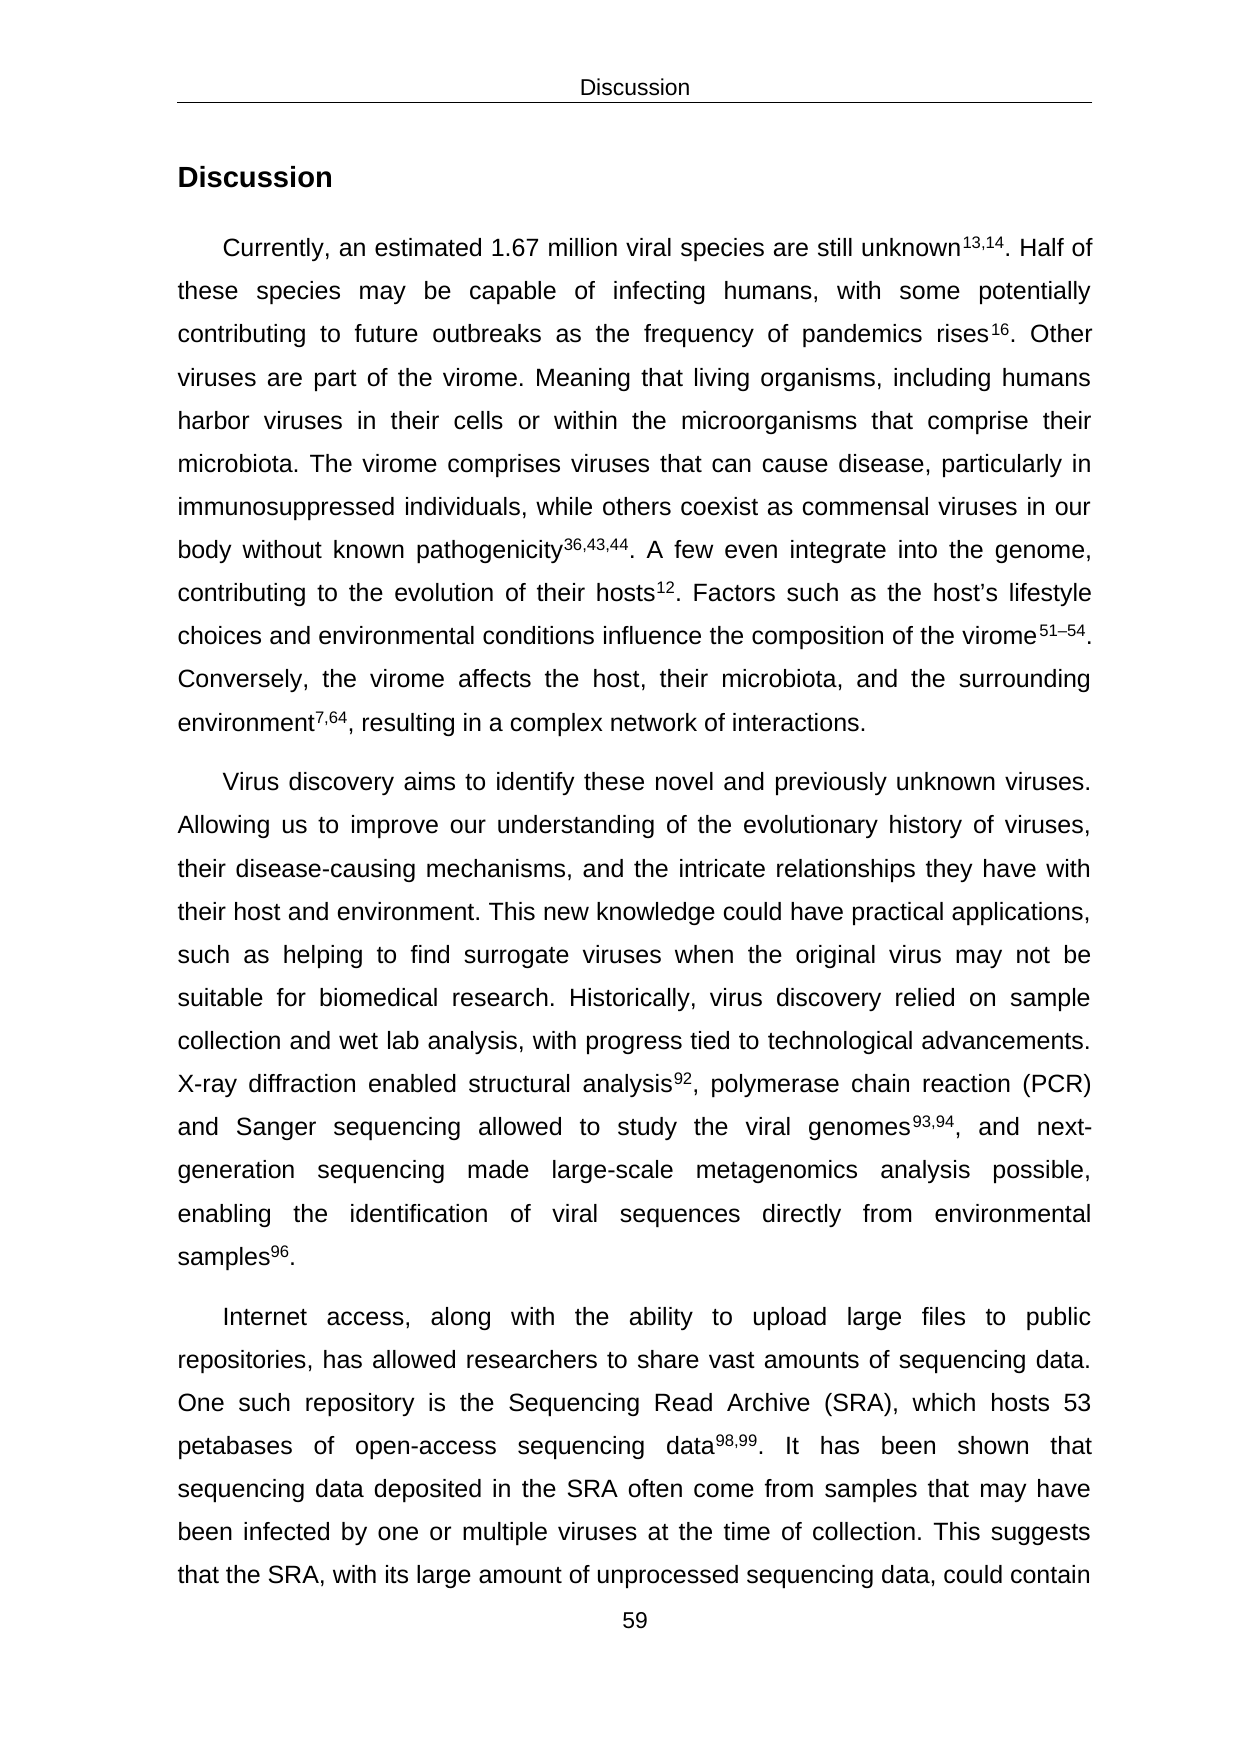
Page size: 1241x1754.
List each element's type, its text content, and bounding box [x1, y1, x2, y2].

text Currently, an estimated 1.67 million viral species are still unknown13,14. Half of these species may be capable of infecting humans, with some potentially contributing to future outbreaks as the frequency of pandemics rises16. Other viruses are part of the virome. Meaning that living organisms, including humans harbor viruses in their cells or within the microorganisms that comprise their microbiota. The virome comprises viruses that can cause disease, particularly in immunosuppressed individuals, while others coexist as commensal viruses in our body without known pathogenicity36,43,44. A few even integrate into the genome, contributing to the evolution of their hosts12. Factors such as the host’s lifestyle choices and environmental conditions influence the composition of the virome51–54. Conversely, the virome affects the host, their microbiota, and the surrounding environment7,64, resulting in a complex network of interactions. [177, 233, 1092, 736]
text Virus discovery aims to identify these novel and previously unknown viruses. Allowing us to improve our understanding of the evolutionary history of viruses, their disease-causing mechanisms, and the intricate relationships they have with their host and environment. This new knowledge could have practical applications, such as helping to find surrogate viruses when the original virus may not be suitable for biomedical research. Historically, virus discovery relied on sample collection and wet lab analysis, with progress tied to technological advancements. X-ray diffraction enabled structural analysis92, polymerase chain reaction (PCR) and Sanger sequencing allowed to study the viral genomes93,94, and next-generation sequencing made large-scale metagenomics analysis possible, enabling the identification of viral sequences directly from environmental samples96. [177, 767, 1092, 1271]
subtitle Discussion [177, 160, 1092, 193]
text Internet access, along with the ability to upload large files to public repositories, has allowed researchers to share vast amounts of sequencing data. One such repository is the Sequencing Read Archive (SRA), which hosts 53 petabases of open-access sequencing data98,99. It has been shown that sequencing data deposited in the SRA often come from samples that may have been infected by one or multiple viruses at the time of collection. This suggests that the SRA, with its large amount of unprocessed sequencing data, could contain [177, 1302, 1092, 1589]
